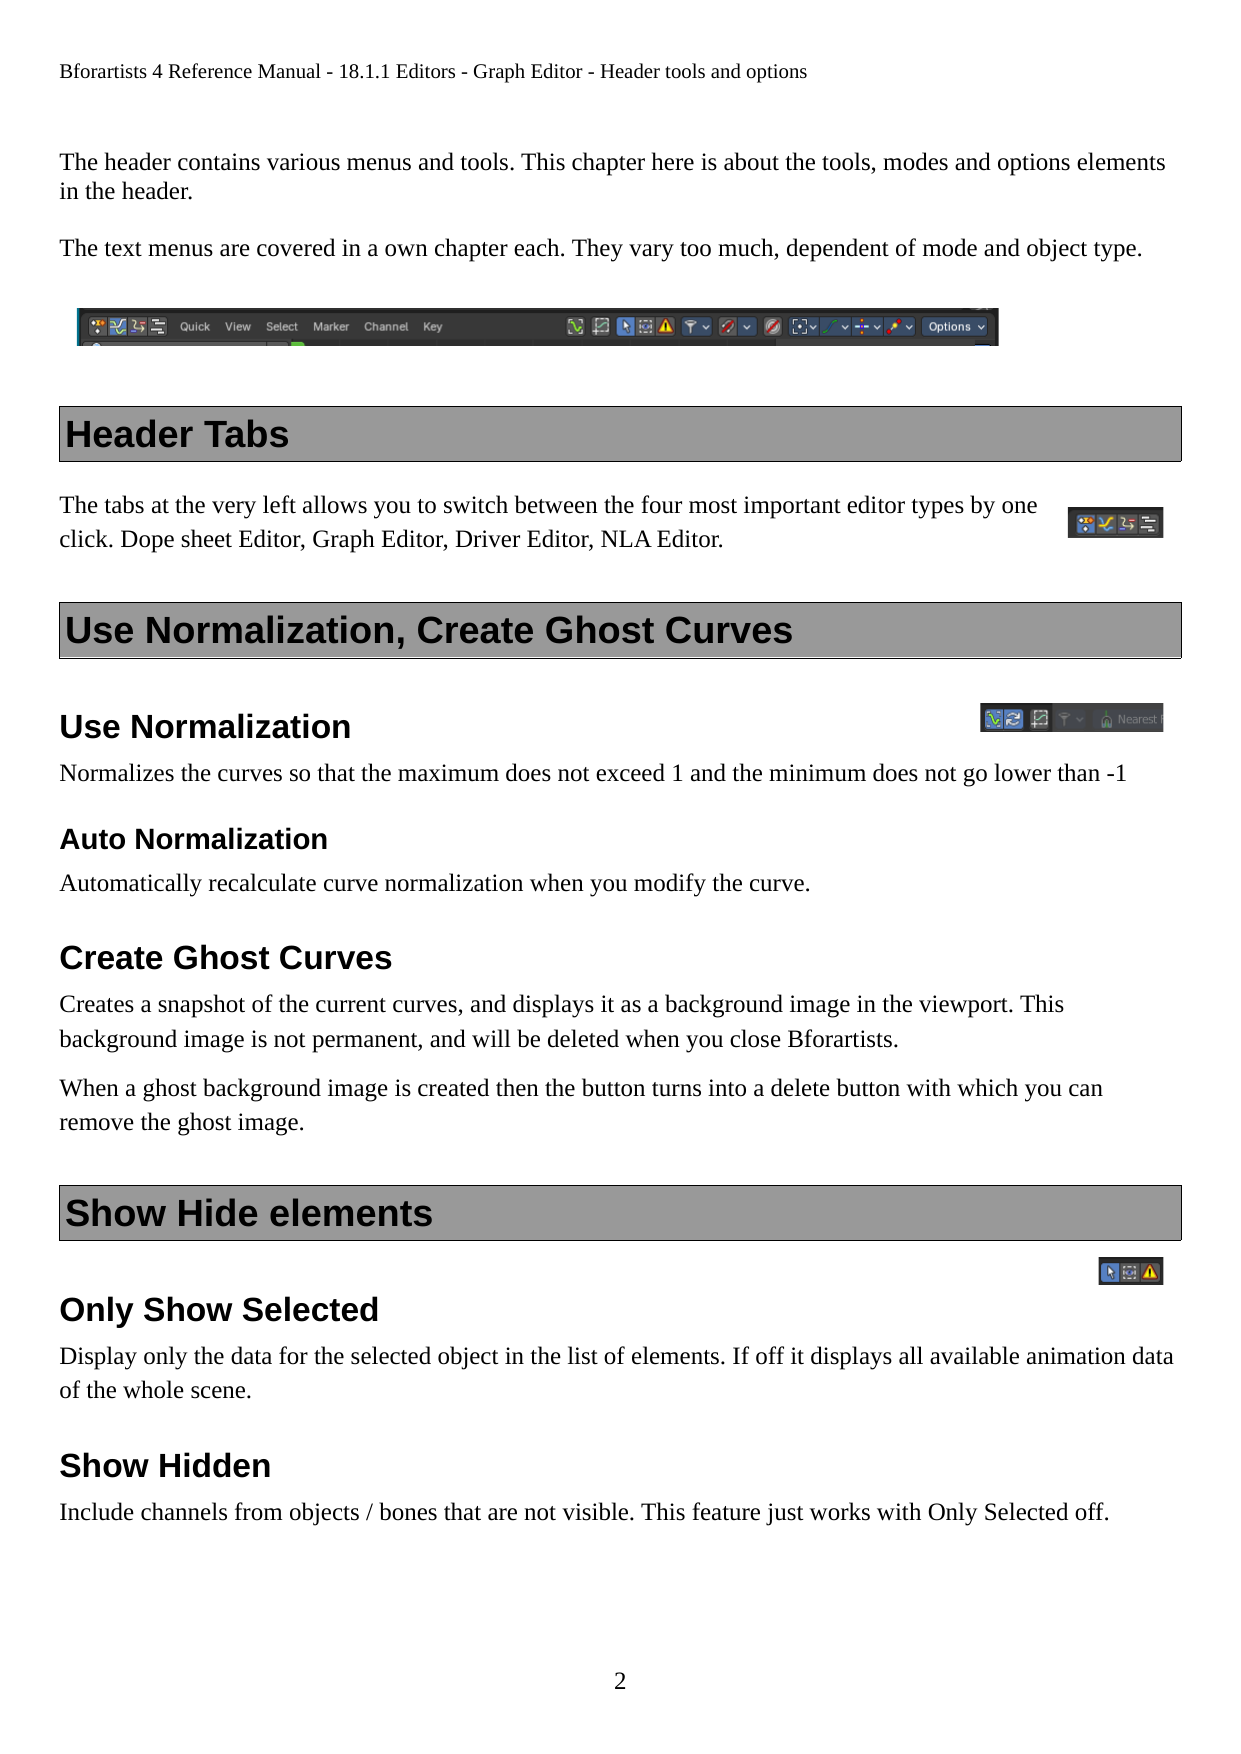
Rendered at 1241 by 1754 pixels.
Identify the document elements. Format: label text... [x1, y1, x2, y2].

text Display only the data for the selected object in the list of elements. If off it displays all available animation data of the whole scene. [59, 1341, 1181, 1404]
subtitle Create Ghost Curves [59, 938, 1181, 977]
text The header contains various menus and tools. This chapter here is about the tools, modes and options elements in the header. [59, 147, 1181, 204]
table_header Header Tabs [60, 407, 1181, 461]
table_header Use Normalization, Create Ghost Curves [60, 603, 1181, 657]
text Creates a snapshot of the current curves, and displays it as a background image in the viewport. This background image is not permanent, and will be deleted when you close Bforartists. [59, 989, 1181, 1052]
picture [1098, 1257, 1164, 1285]
text The text menus are covered in a own chapter each. They vary too much, dependent of mode and object type. [59, 233, 1181, 262]
picture [980, 703, 1164, 732]
subtitle Only Show Selected [59, 1290, 1181, 1328]
subtitle Show Hidden [59, 1445, 1181, 1484]
subtitle Use Normalization [59, 707, 1181, 746]
text Normalizes the curves so that the maximum does not exceed 1 and the minimum does not go lower than -1 [59, 758, 1181, 787]
subtitle Auto Normalization [59, 822, 1181, 856]
picture [1067, 507, 1164, 538]
text When a ghost background image is created then the button turns into a delete button with which you can remove the ghost image. [59, 1073, 1181, 1136]
text Include channels from objects / bones that are not visible. This feature just works with Only Selected off. [59, 1497, 1181, 1525]
picture [80, 308, 999, 346]
text Automatically recalculate curve normalization when you modify the curve. [59, 868, 1181, 897]
table_header Show Hide elements [60, 1186, 1181, 1240]
text The tabs at the very left allows you to switch between the four most important editor types by one click. Dope sheet Editor, Graph Editor, Driver Editor, NLA Editor. [59, 490, 1181, 553]
